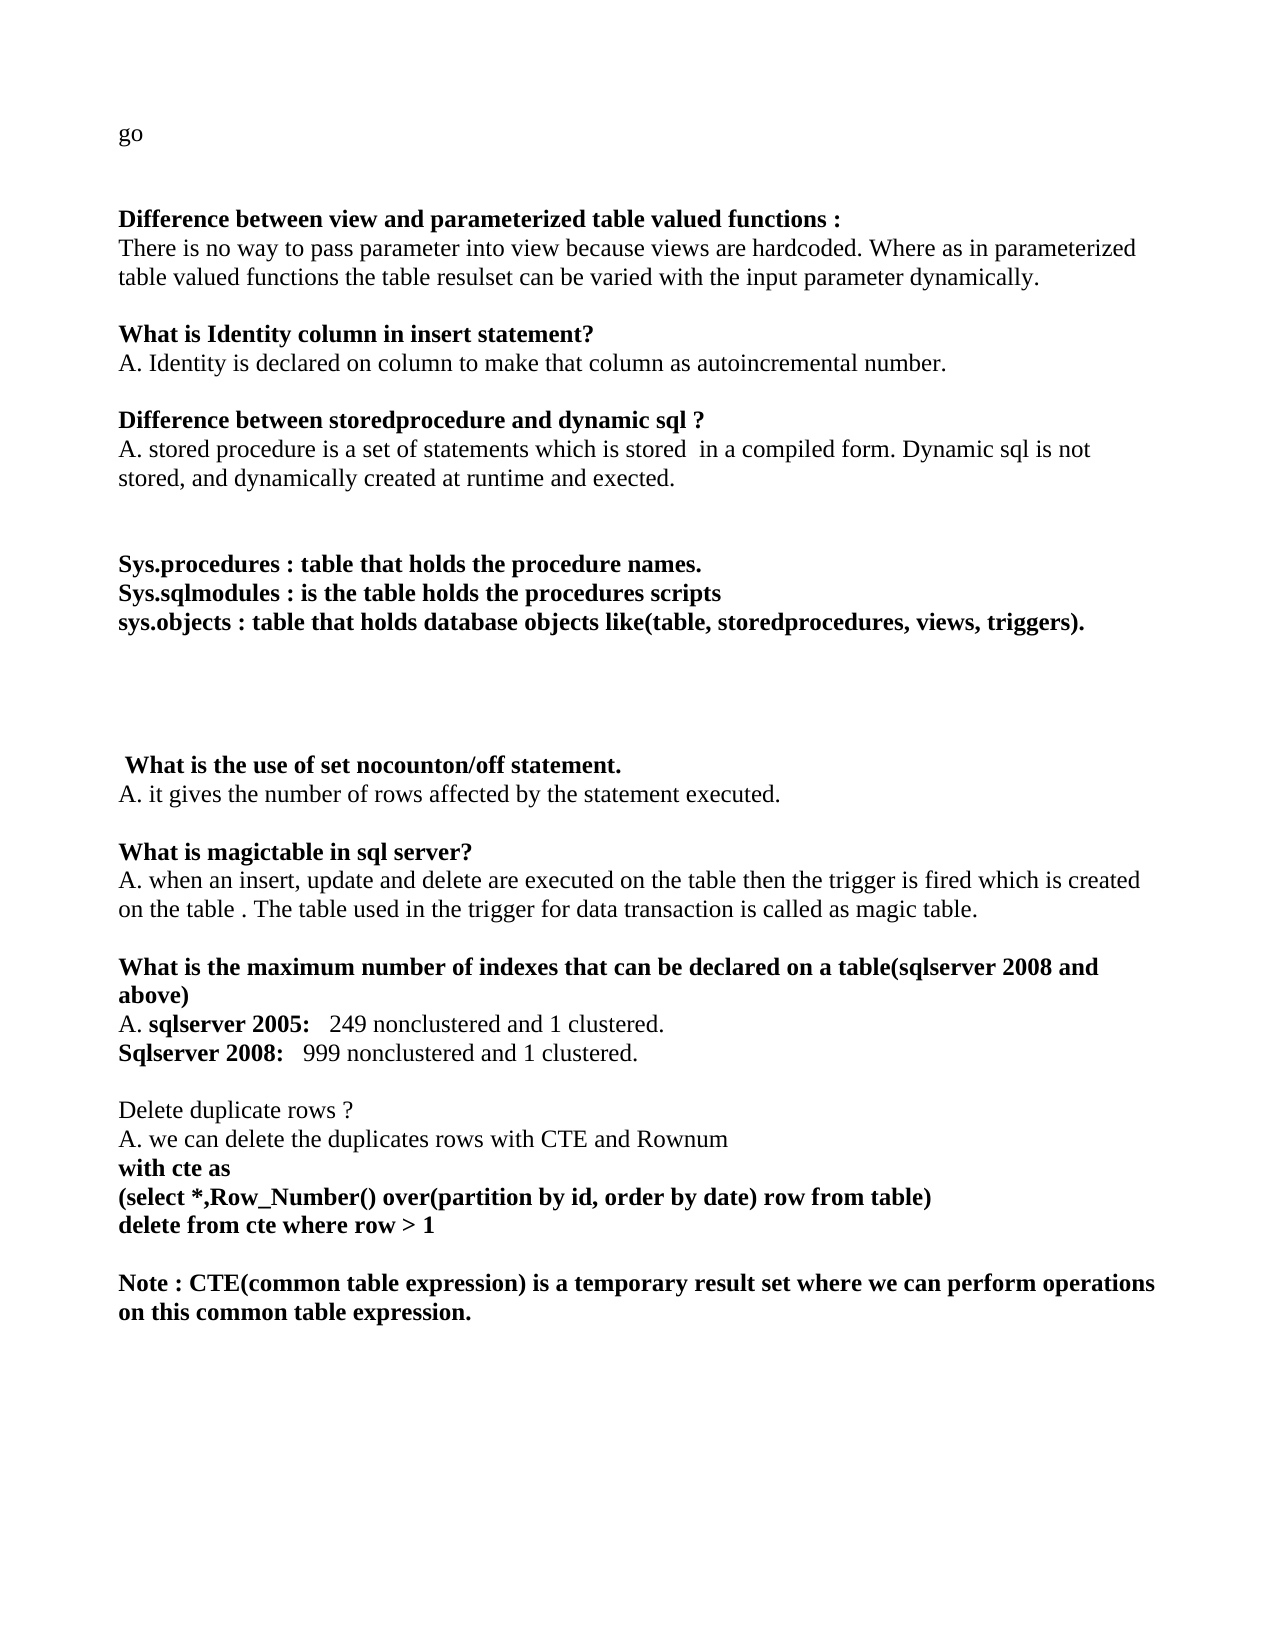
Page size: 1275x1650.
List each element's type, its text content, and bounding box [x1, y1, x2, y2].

text go [118, 118, 1157, 147]
text There is no way to pass parameter into view because views are hardcoded. Where as in parameterized table valued functions the table resulset can be varied with the input parameter dynamically. [118, 233, 1157, 291]
text Sqlserver 2008: 999 nonclustered and 1 clustered. [118, 1038, 1157, 1067]
text A. when an insert, update and delete are executed on the table then the trigger is fired which is created on the table . The table used in the trigger for data transaction is called as magic table. [118, 866, 1157, 923]
text What is the maximum number of indexes that can be declared on a table(sqlserver 2008 and above) [118, 952, 1157, 1009]
text Note : CTE(common table expression) is a temporary result set where we can perform operations on this common table expression. [118, 1268, 1157, 1326]
text What is Identity column in insert statement? [118, 319, 1157, 348]
text Sys.sqlmodules : is the table holds the procedures scripts [118, 578, 1157, 607]
text delete from cte where row > 1 [118, 1211, 1157, 1239]
text What is the use of set nocounton/off statement. [118, 751, 1157, 779]
text A. Identity is declared on column to make that column as autoincremental number. [118, 348, 1157, 377]
text A. we can delete the duplicates rows with CTE and Rownum [118, 1124, 1157, 1153]
text Difference between view and parameterized table valued functions : [118, 204, 1157, 233]
text A. it gives the number of rows affected by the statement executed. [118, 779, 1157, 808]
text (select *,Row_Number() over(partition by id, order by date) row from table) [118, 1182, 1157, 1211]
text Difference between storedprocedure and dynamic sql ? [118, 406, 1157, 434]
text sys.objects : table that holds database objects like(table, storedprocedures, views, triggers). [118, 607, 1157, 636]
text Delete duplicate rows ? [118, 1096, 1157, 1124]
text with cte as [118, 1153, 1157, 1182]
text A. sqlserver 2005: 249 nonclustered and 1 clustered. [118, 1009, 1157, 1038]
text Sys.procedures : table that holds the procedure names. [118, 549, 1157, 578]
text What is magictable in sql server? [118, 837, 1157, 866]
text A. stored procedure is a set of statements which is stored in a compiled form. Dynamic sql is not stored, and dynamically created at runtime and exected. [118, 434, 1157, 492]
